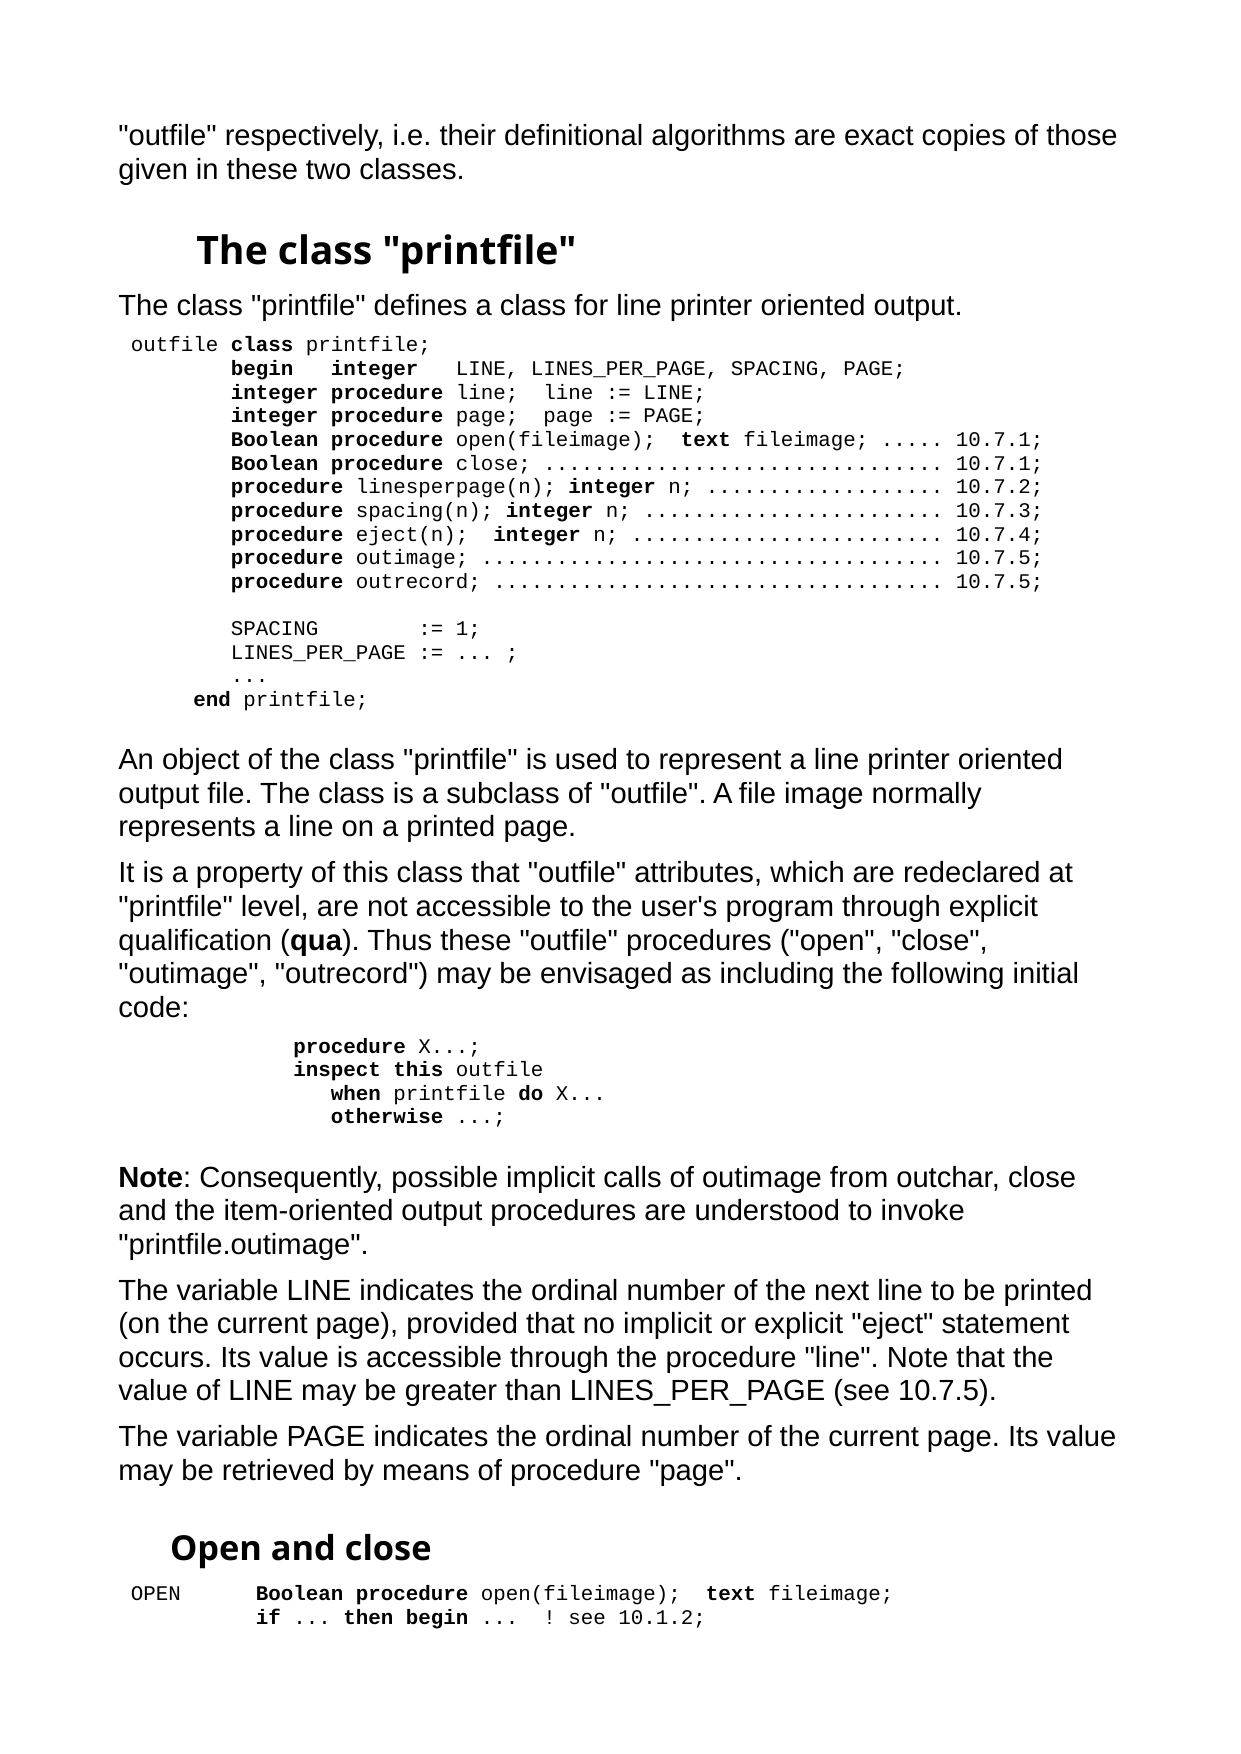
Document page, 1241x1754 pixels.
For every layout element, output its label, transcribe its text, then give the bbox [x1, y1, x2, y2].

text otherwise ...; [118, 1107, 1122, 1130]
text Boolean procedure close; ................................ 10.7.1; [118, 453, 1122, 476]
text outfile class printfile; [118, 334, 1122, 358]
text The variable LINE indicates the ordinal number of the next line to be printed (on the current page), provided that no implicit or explicit "eject" statement occurs. Its value is accessible through the procedure "line". Note that the value of LINE may be greater than LINES_PER_PAGE (see 10.7.5). [118, 1273, 1122, 1407]
text begin integer LINE, LINES_PER_PAGE, SPACING, PAGE; [118, 358, 1122, 382]
text integer procedure line; line := LINE; [118, 382, 1122, 405]
text inspect this outfile [118, 1059, 1122, 1083]
text SPACING := 1; [118, 618, 1122, 642]
text ... [118, 666, 1122, 689]
subtitle The class "printfile" [196, 223, 1122, 276]
text LINES_PER_PAGE := ... ; [118, 642, 1122, 666]
text procedure linesperpage(n); integer n; ................... 10.7.2; [118, 476, 1122, 500]
text procedure spacing(n); integer n; ........................ 10.7.3; [118, 500, 1122, 524]
text procedure X...; [118, 1036, 1122, 1059]
subtitle Open and close [170, 1524, 1122, 1571]
text It is a property of this class that "outfile" attributes, which are redeclared at "printfile" level, are not accessible to the user's program through explicit qualification (qua). Thus these "outfile" procedures ("open", "close", "outimage", "outrecord") may be envisaged as including the following initial code: [118, 855, 1122, 1023]
text The variable PAGE indicates the ordinal number of the current page. Its value may be retrieved by means of procedure "page". [118, 1419, 1122, 1487]
text procedure eject(n); integer n; ......................... 10.7.4; [118, 524, 1122, 547]
text procedure outrecord; .................................... 10.7.5; [118, 571, 1122, 594]
text The class "printfile" defines a class for line printer oriented output. [118, 288, 1122, 322]
text procedure outimage; ..................................... 10.7.5; [118, 547, 1122, 571]
text An object of the class "printfile" is used to represent a line printer oriented output file. The class is a subclass of "outfile". A file image normally represents a line on a printed page. [118, 742, 1122, 843]
text if ... then begin ... ! see 10.1.2; [118, 1607, 1122, 1631]
text end printfile; [118, 689, 1122, 713]
text integer procedure page; page := PAGE; [118, 405, 1122, 429]
text "outfile" respectively, i.e. their definitional algorithms are exact copies of those given in these two classes. [118, 118, 1122, 185]
text Note: Consequently, possible implicit calls of outimage from outchar, close and the item-oriented output procedures are understood to invoke "printfile.outimage". [118, 1160, 1122, 1260]
text OPEN Boolean procedure open(fileimage); text fileimage; [118, 1583, 1122, 1607]
text Boolean procedure open(fileimage); text fileimage; ..... 10.7.1; [118, 429, 1122, 453]
text when printfile do X... [118, 1083, 1122, 1107]
